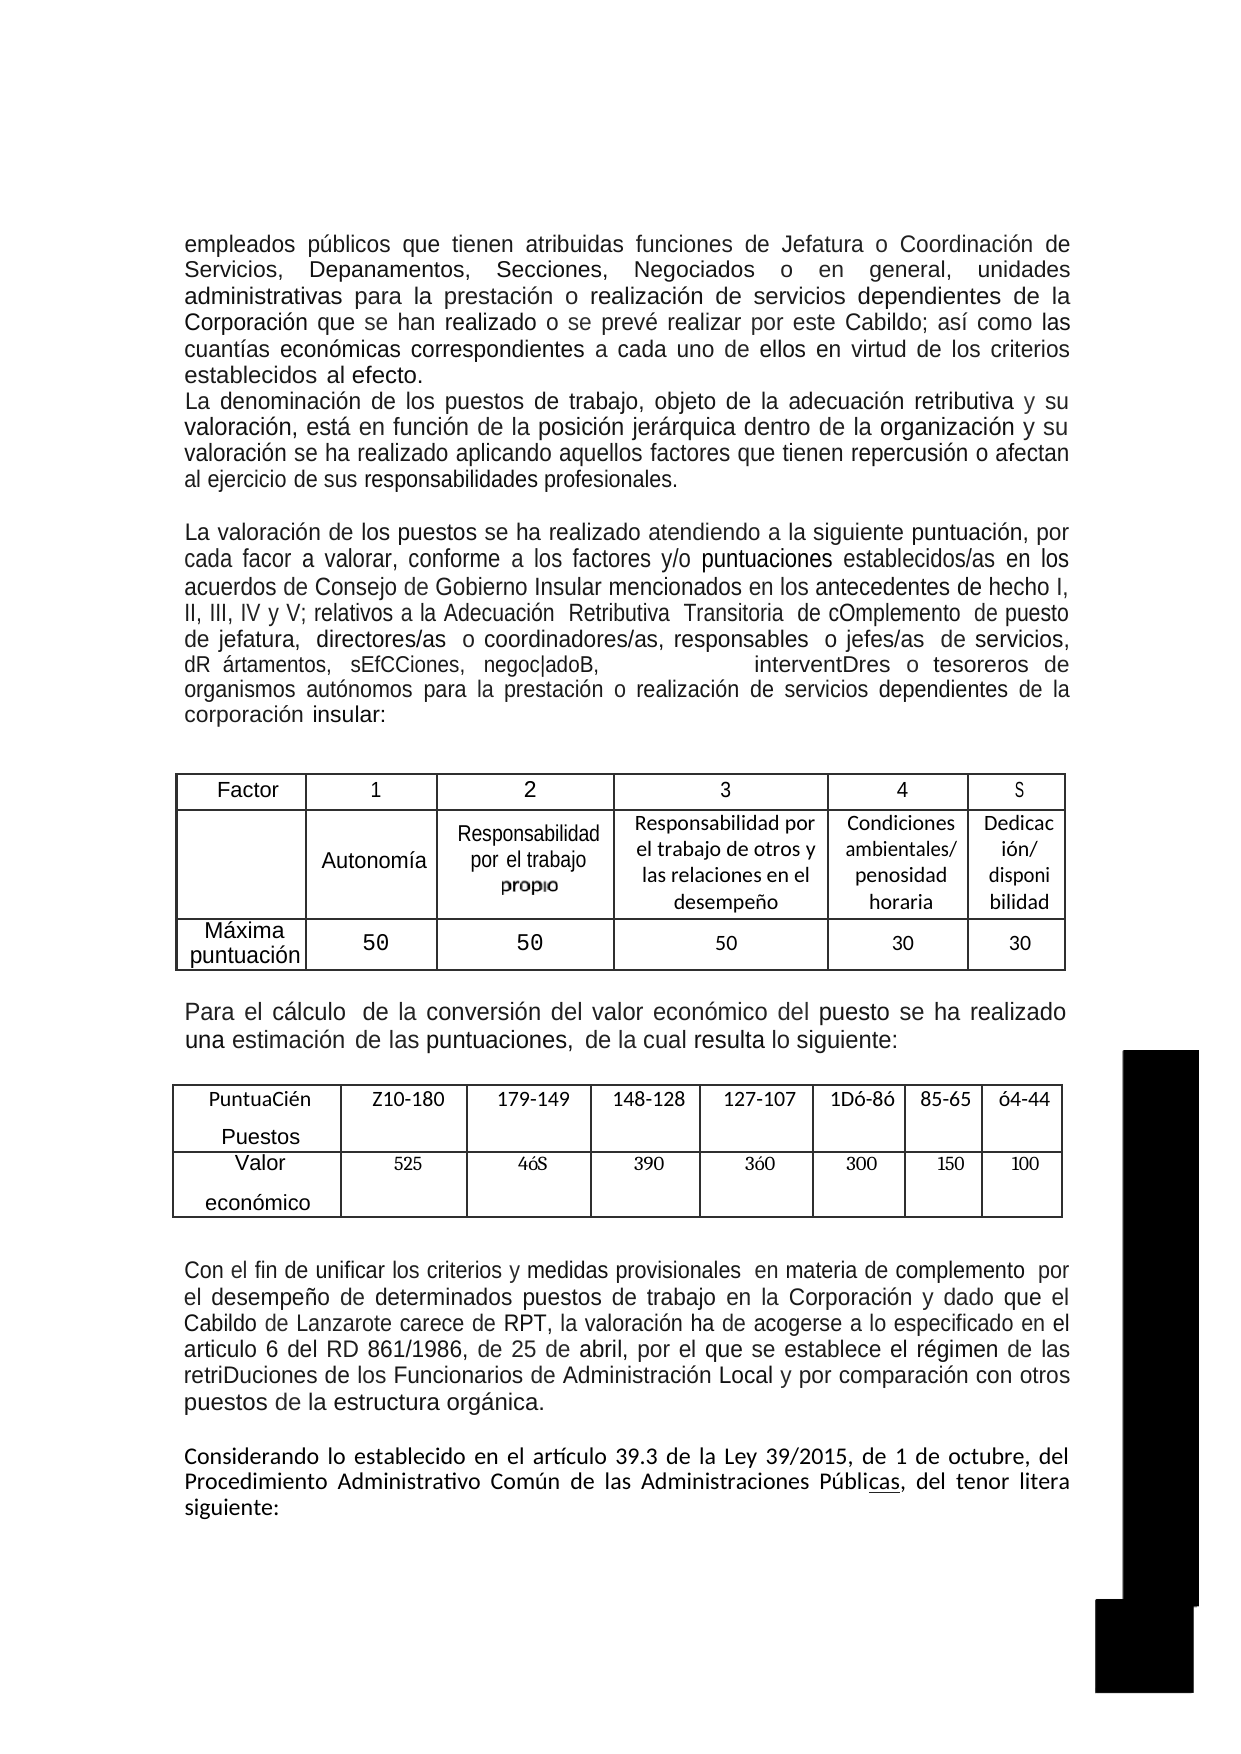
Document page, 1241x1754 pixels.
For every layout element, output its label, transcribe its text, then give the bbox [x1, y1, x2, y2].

table_cell Autonomía [307, 811, 436, 918]
table_header 85-65 [906, 1086, 981, 1151]
text La valoración de los puestos se ha realizado atendiendo a la siguiente puntuación, por cada facor a valorar, conforme a los factores y/o puntuaciones establecidos/as en los acuerdos de Consejo de Gobierno Insular mencionados en los antecedentes de hecho I, II, III, IV y V; relativos a la Adecuación Retributiva Transitoria de cOmplemento de puesto de jefatura, directores/as o coordinadores/as, responsables o jefes/as de servicios, dR ártamentos, sEfCCiones, negoc|adoB, interventDres o tesoreros de organismos autónomos para la prestación o realización de servicios dependientes de la corporación insular: [184, 520, 1069, 728]
table_cell 50 [438, 920, 613, 969]
text Considerando lo establecido en el artículo 39.3 de la Ley 39/2015, de 1 de octubre, del Procedimiento Administrativo Común de las Administraciones Públicas, del tenor litera siguiente: [184, 1444, 1070, 1522]
table_header 4 [829, 775, 967, 808]
table_cell 4óS [468, 1153, 590, 1216]
picture [502, 880, 558, 895]
picture [1094, 1050, 1199, 1694]
table_cell Condiciones ambientales/ penosidad horaria [829, 811, 967, 918]
table_cell Dedicac ión/ disponi bilidad [969, 811, 1064, 918]
table_header 1Dó-8ó [814, 1086, 904, 1151]
table_cell 300 [814, 1153, 904, 1216]
table_cell 50 [307, 920, 436, 969]
table_cell Responsabilidad por el trabajo de otros y las relaciones en el desempeño [615, 811, 827, 918]
text La denominación de los puestos de trabajo, objeto de la adecuación retributiva y su valoración, está en función de la posición jerárquica dentro de la organización y su valoración se ha realizado aplicando aquellos factores que tienen repercusión o afectan al ejercicio de sus responsabilidades profesionales. [184, 389, 1069, 493]
text empleados públicos que tienen atribuidas funciones de Jefatura o Coordinación de Servicios, Depanamentos, Secciones, Negociados o en general, unidades administrativas para la prestación o realización de servicios dependientes de la Corporación que se han realizado o se prevé realizar por este Cabildo; así como las cuantías económicas correspondientes a cada uno de ellos en virtud de los criterios establecidos al efecto. [184, 231, 1071, 389]
table_cell 3ó0 [701, 1153, 812, 1216]
table_header S [969, 775, 1064, 808]
table_header 2 [438, 775, 613, 808]
table_cell 390 [592, 1153, 699, 1216]
table_header 148-128 [592, 1086, 699, 1151]
table_cell 150 [906, 1153, 981, 1216]
table_cell Máxima puntuación [178, 920, 305, 969]
table_header Factor [178, 775, 305, 808]
text Con el fin de unificar los criterios y medidas provisionales en materia de complemento por el desempeño de determinados puestos de trabajo en la Corporación y dado que el Cabildo de Lanzarote carece de RPT, la valoración ha de acogerse a lo especificado en el articulo 6 del RD 861/1986, de 25 de abril, por el que se establece el régimen de las retriDuciones de los Funcionarios de Administración Local y por comparación con otros puestos de la estructura orgánica. [184, 1258, 1070, 1415]
table_header PuntuaCién Puestos [174, 1086, 340, 1151]
table_cell Responsabilidad por el trabajo [438, 811, 613, 918]
text Para el cálculo de la conversión del valor económico del puesto se ha realizado una estimación de las puntuaciones, de la cual resulta lo siguiente: [184, 997, 1067, 1054]
table_cell 525 [342, 1153, 466, 1216]
table_cell 50 [615, 920, 827, 969]
table_cell [178, 811, 305, 918]
table_header 179-149 [468, 1086, 590, 1151]
table_header Z10-180 [342, 1086, 466, 1151]
table_header 1 [307, 775, 436, 808]
table_cell Valor económico [174, 1153, 340, 1216]
table_header 127-107 [701, 1086, 812, 1151]
table_header ó4-44 [983, 1086, 1061, 1151]
table_cell 100 [983, 1153, 1061, 1216]
table_cell 30 [829, 920, 967, 969]
table_header 3 [615, 775, 827, 808]
table_cell 30 [969, 920, 1064, 969]
